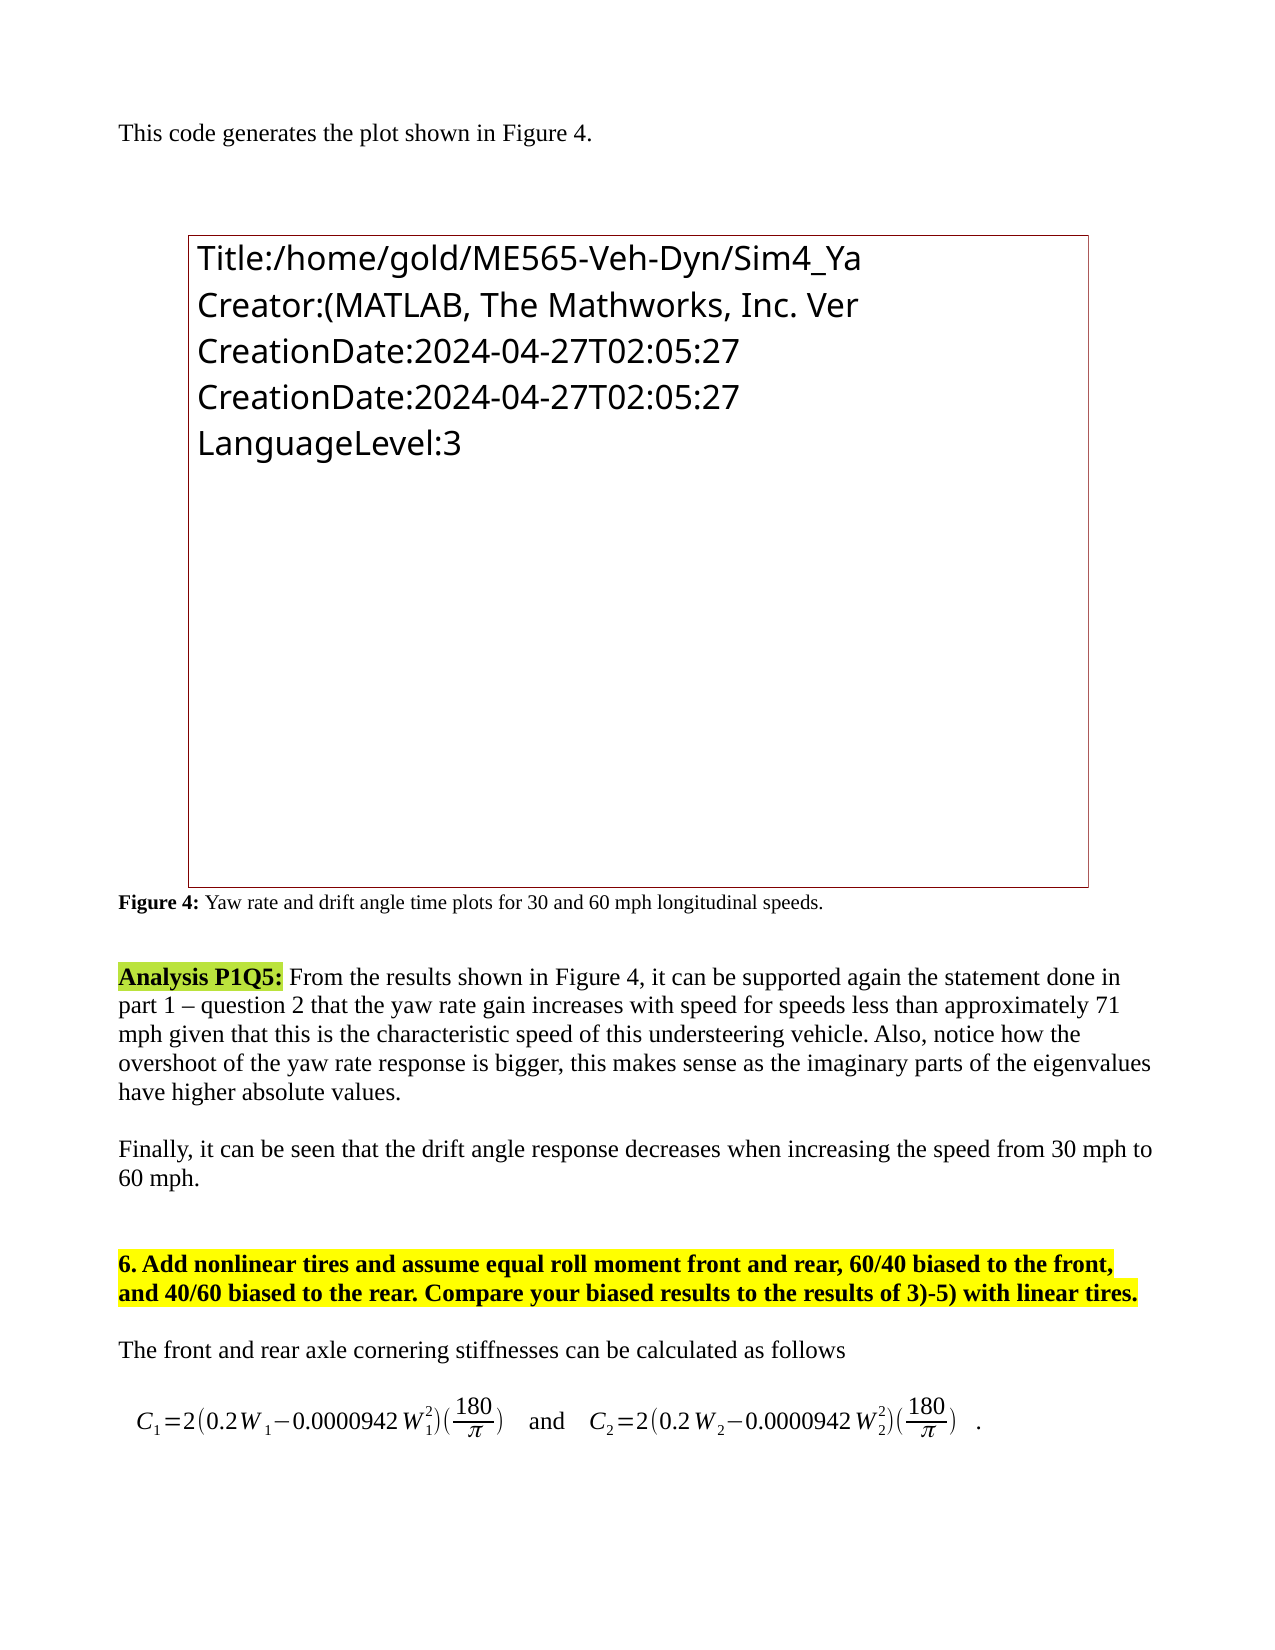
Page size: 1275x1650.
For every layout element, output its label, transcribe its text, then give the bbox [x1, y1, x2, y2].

text This code generates the plot shown in Figure 4. [118, 118, 1157, 147]
text Finally, it can be seen that the drift angle response decreases when increasing the speed from 30 mph to 60 mph. [118, 1134, 1157, 1192]
text Figure 4: Yaw rate and drift angle time plots for 30 and 60 mph longitudinal speeds. [118, 890, 1157, 914]
text The front and rear axle cornering stiffnesses can be calculated as follows [118, 1336, 1157, 1364]
text Analysis P1Q5: From the results shown in Figure 4, it can be supported again the statement done in part 1 – question 2 that the yaw rate gain increases with speed for speeds less than approximately 71 mph given that this is the characteristic speed of this understeering vehicle. Also, notice how the overshoot of the yaw rate response is bigger, this makes sense as the imaginary parts of the eigenvalues have higher absolute values. [118, 962, 1157, 1106]
text and . [118, 1393, 1157, 1439]
text 6. Add nonlinear tires and assume equal roll moment front and rear, 60/40 biased to the front, and 40/60 biased to the rear. Compare your biased results to the results of 3)-5) with linear tires. [118, 1249, 1157, 1307]
